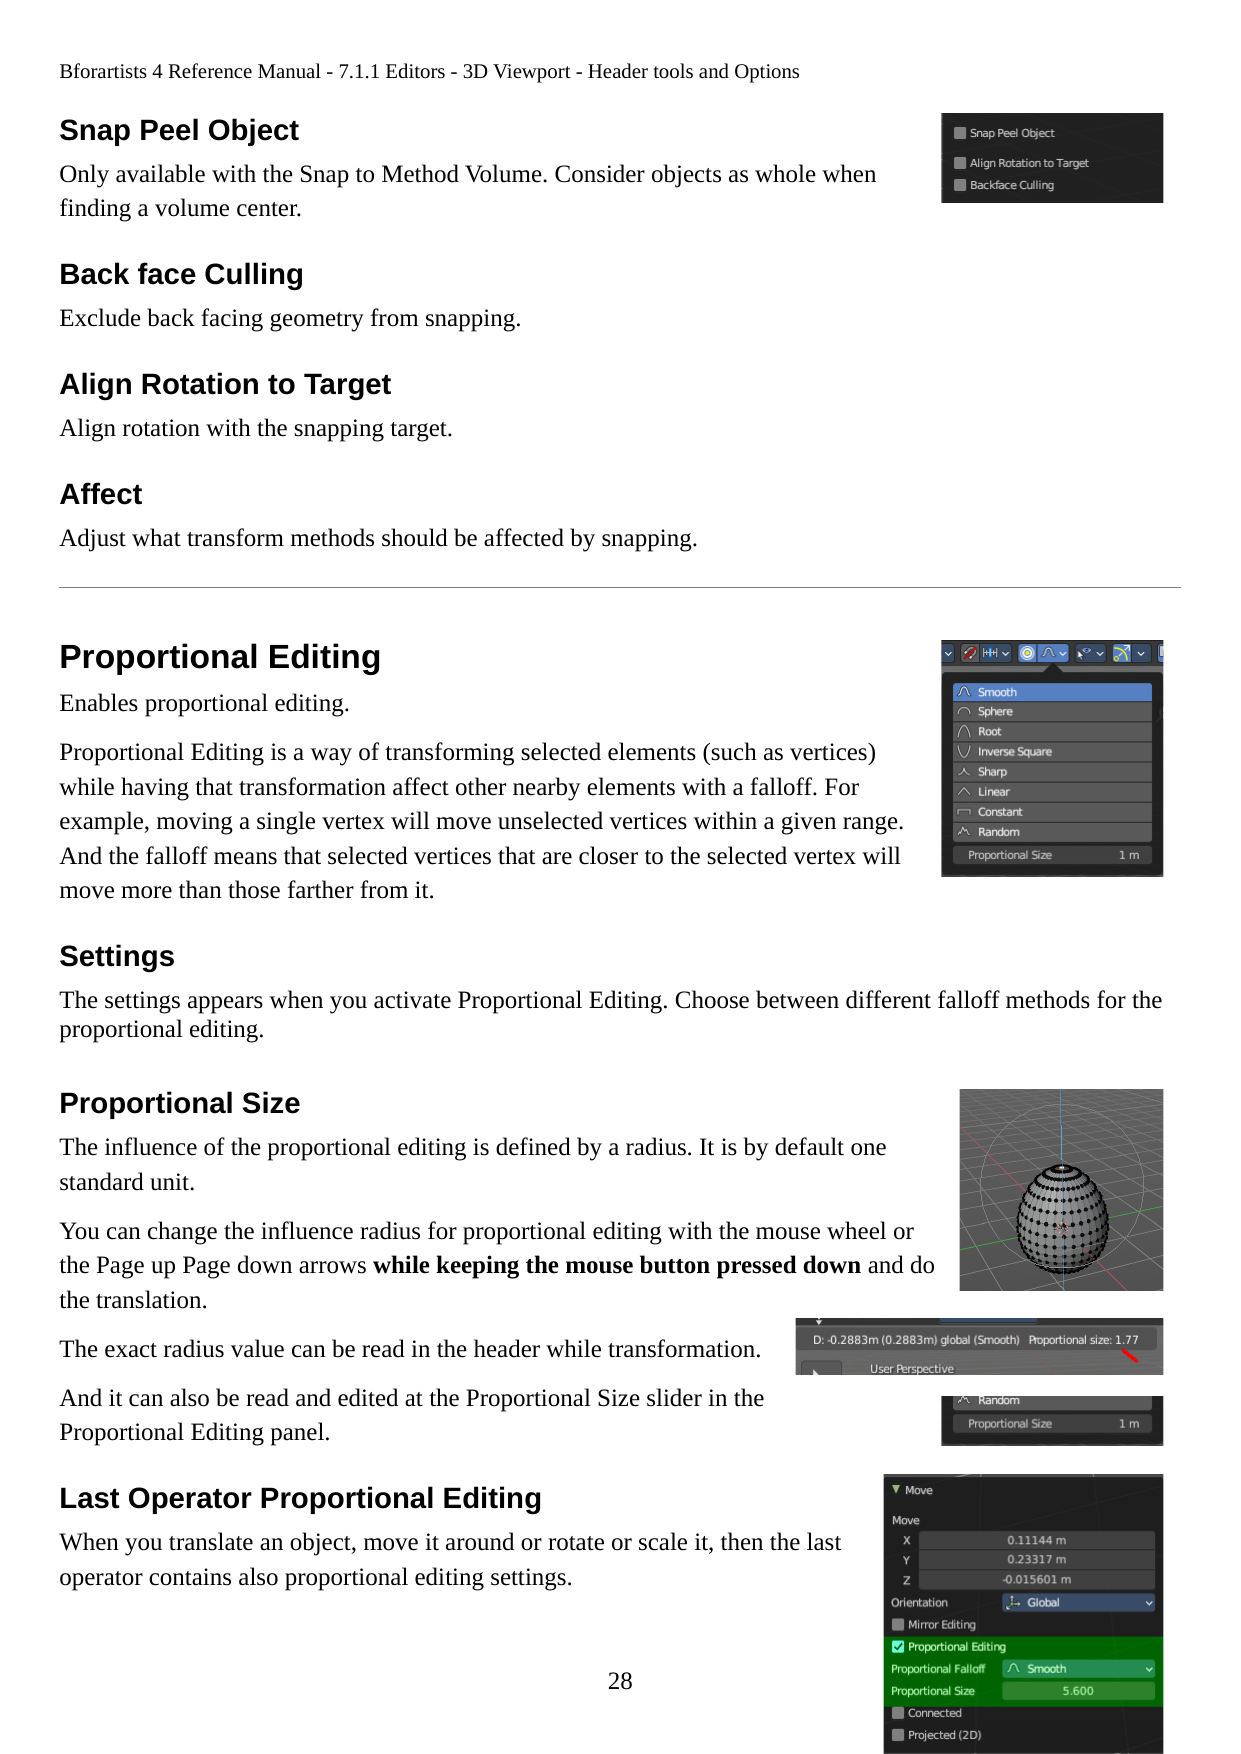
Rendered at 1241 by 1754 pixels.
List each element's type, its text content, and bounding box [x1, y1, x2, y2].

subtitle Settings [59, 939, 1181, 973]
text You can change the influence radius for proportional editing with the mouse wheel or the Page up Page down arrows while keeping the mouse button pressed down and do the translation. [59, 1216, 1181, 1313]
subtitle Affect [59, 477, 1181, 511]
text When you translate an object, move it around or rotate or scale it, then the last operator contains also proportional editing settings. [59, 1527, 883, 1590]
text Proportional Editing is a way of transforming selected elements (such as vertices) while having that transformation affect other nearby elements with a falloff. For example, moving a single vertex will move unselected vertices within a given range. And the falloff means that selected vertices that are closer to the selected vertex will move more than those farther from it. [59, 737, 1181, 904]
text Exclude back facing geometry from snapping. [59, 303, 1181, 332]
picture [941, 640, 1164, 877]
text Align rotation with the snapping target. [59, 413, 1181, 442]
picture [959, 1089, 1164, 1291]
text Enables proportional editing. [59, 688, 941, 717]
text The influence of the proportional editing is defined by a radius. It is by default one standard unit. [59, 1132, 959, 1195]
subtitle [1164, 113, 1181, 146]
picture [795, 1318, 1164, 1375]
picture [941, 113, 1164, 203]
subtitle Proportional Editing [59, 637, 1181, 676]
subtitle Back face Culling [59, 257, 1181, 291]
text The exact radius value can be read in the header while transformation. [59, 1334, 795, 1362]
subtitle Last Operator Proportional Editing [59, 1481, 883, 1515]
text And it can also be read and edited at the Proportional Size slider in the Proportional Editing panel. [59, 1383, 1181, 1446]
picture [883, 1474, 1164, 1754]
text Adjust what transform methods should be affected by snapping. [59, 523, 1181, 552]
subtitle Align Rotation to Target [59, 367, 1181, 401]
subtitle Snap Peel Object [59, 113, 941, 146]
text The settings appears when you activate Proportional Editing. Choose between different falloff methods for the proportional editing. [59, 985, 1181, 1043]
text Only available with the Snap to Method Volume. Consider objects as whole when finding a volume center. [59, 159, 1181, 222]
picture [941, 1396, 1164, 1446]
subtitle Proportional Size [59, 1086, 1181, 1120]
